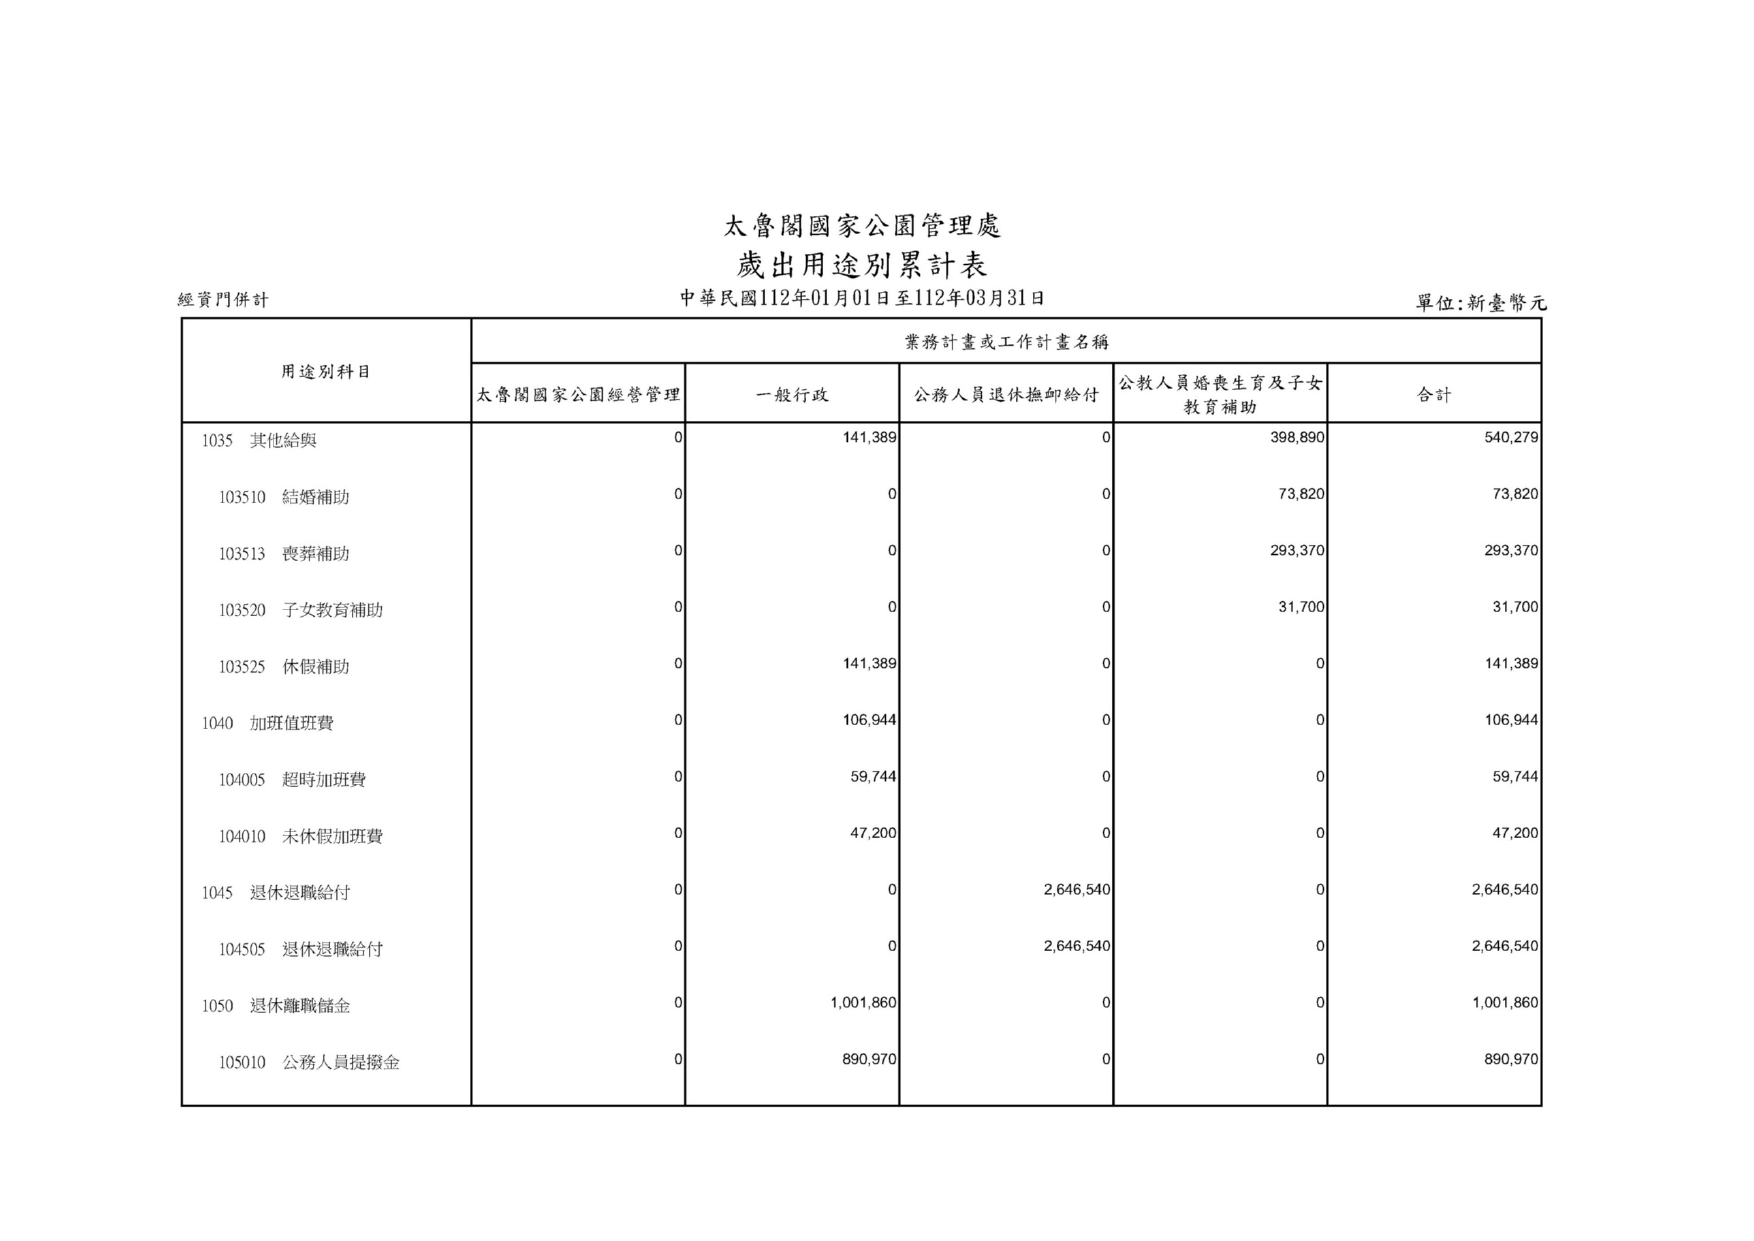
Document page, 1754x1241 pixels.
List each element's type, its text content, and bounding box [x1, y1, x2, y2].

text 3 [75, 89, 1679, 1151]
